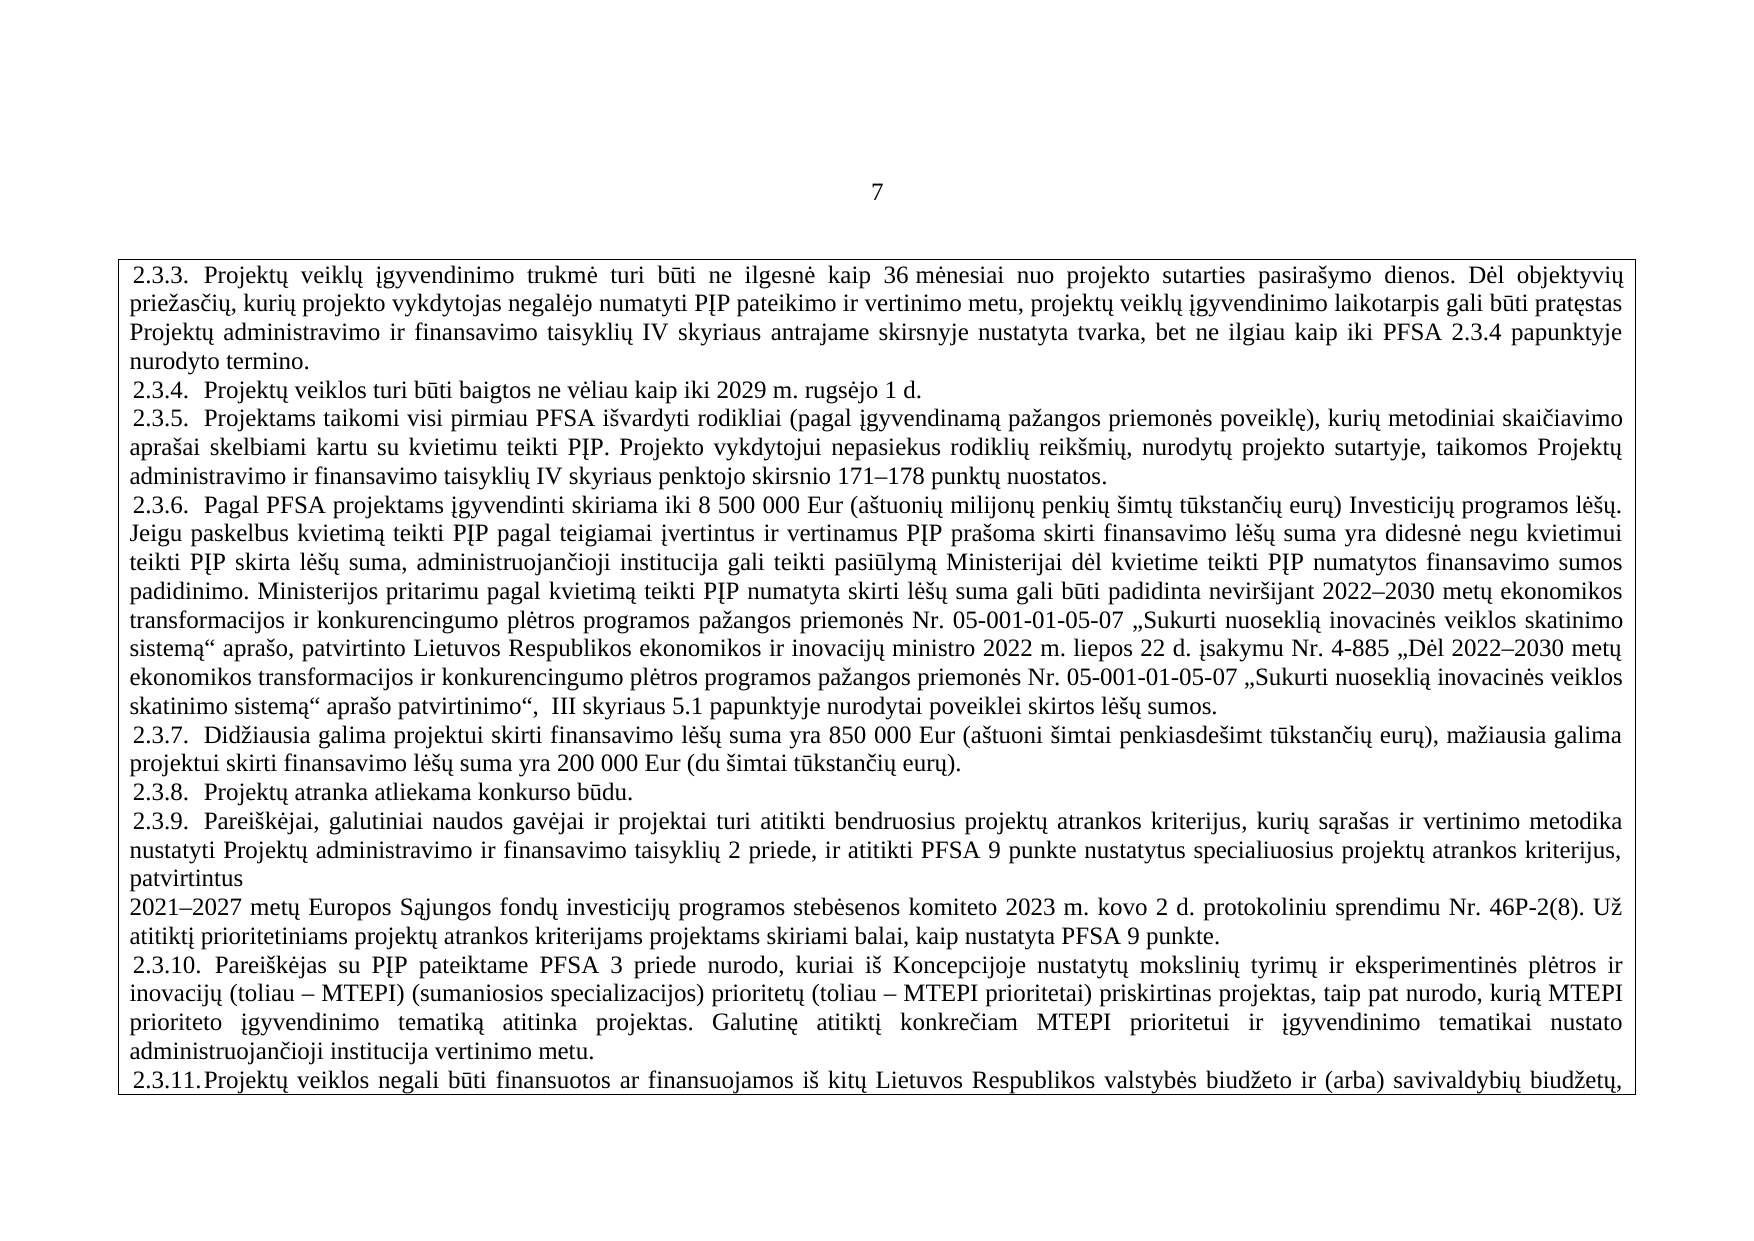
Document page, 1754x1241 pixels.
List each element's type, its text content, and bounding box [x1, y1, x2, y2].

table_cell 2.3.3. Projektų veiklų įgyvendinimo trukmė turi būti ne ilgesnė kaip 36 mėnesiai nuo projekto sutarties pasirašymo dienos. Dėl objektyvių priežasčių, kurių projekto vykdytojas negalėjo numatyti PĮP pateikimo ir vertinimo metu, projektų veiklų įgyvendinimo laikotarpis gali būti pratęstas Projektų administravimo ir finansavimo taisyklių IV skyriaus antrajame skirsnyje nustatyta tvarka, bet ne ilgiau kaip iki PFSA 2.3.4 papunktyje nurodyto termino. 2.3.4. Projektų veiklos turi būti baigtos ne vėliau kaip iki 2029 m. rugsėjo 1 d. 2.3.5. Projektams taikomi visi pirmiau PFSA išvardyti rodikliai (pagal įgyvendinamą pažangos priemonės poveiklę), kurių metodiniai skaičiavimo aprašai skelbiami kartu su kvietimu teikti PĮP. Projekto vykdytojui nepasiekus rodiklių reikšmių, nurodytų projekto sutartyje, taikomos Projektų administravimo ir finansavimo taisyklių IV skyriaus penktojo skirsnio 171–178 punktų nuostatos. 2.3.6. Pagal PFSA projektams įgyvendinti skiriama iki 8 500 000 Eur (aštuonių milijonų penkių šimtų tūkstančių eurų) Investicijų programos lėšų. Jeigu paskelbus kvietimą teikti PĮP pagal teigiamai įvertintus ir vertinamus PĮP prašoma skirti finansavimo lėšų suma yra didesnė negu kvietimui teikti PĮP skirta lėšų suma, administruojančioji institucija gali teikti pasiūlymą Ministerijai dėl kvietime teikti PĮP numatytos finansavimo sumos padidinimo. Ministerijos pritarimu pagal kvietimą teikti PĮP numatyta skirti lėšų suma gali būti padidinta neviršijant 2022–2030 metų ekonomikos transformacijos ir konkurencingumo plėtros programos pažangos priemonės Nr. 05-001-01-05-07 „Sukurti nuoseklią inovacinės veiklos skatinimo sistemą“ aprašo, patvirtinto Lietuvos Respublikos ekonomikos ir inovacijų ministro 2022 m. liepos 22 d. įsakymu Nr. 4-885 „Dėl 2022–2030 metų ekonomikos transformacijos ir konkurencingumo plėtros programos pažangos priemonės Nr. 05-001-01-05-07 „Sukurti nuoseklią inovacinės veiklos skatinimo sistemą“ aprašo patvirtinimo“, III skyriaus 5.1 papunktyje nurodytai poveiklei skirtos lėšų sumos. 2.3.7. Didžiausia galima projektui skirti finansavimo lėšų suma yra 850 000 Eur (aštuoni šimtai penkiasdešimt tūkstančių eurų), mažiausia galima projektui skirti finansavimo lėšų suma yra 200 000 Eur (du šimtai tūkstančių eurų). 2.3.8. Projektų atranka atliekama konkurso būdu. 2.3.9. Pareiškėjai, galutiniai naudos gavėjai ir projektai turi atitikti bendruosius projektų atrankos kriterijus, kurių sąrašas ir vertinimo metodika nustatyti Projektų administravimo ir finansavimo taisyklių 2 priede, ir atitikti PFSA 9 punkte nustatytus specialiuosius projektų atrankos kriterijus, patvirtintus 2021–2027 metų Europos Sąjungos fondų investicijų programos stebėsenos komiteto 2023 m. kovo 2 d. protokoliniu sprendimu Nr. 46P-2(8). Už atitiktį prioritetiniams projektų atrankos kriterijams projektams skiriami balai, kaip nustatyta PFSA 9 punkte. 2.3.10. Pareiškėjas su PĮP pateiktame PFSA 3 priede nurodo, kuriai iš Koncepcijoje nustatytų mokslinių tyrimų ir eksperimentinės plėtros ir inovacijų (toliau – MTEPI) (sumaniosios specializacijos) prioritetų (toliau – MTEPI prioritetai) priskirtinas projektas, taip pat nurodo, kurią MTEPI prioriteto įgyvendinimo tematiką atitinka projektas. Galutinę atitiktį konkrečiam MTEPI prioritetui ir įgyvendinimo tematikai nustato administruojančioji institucija vertinimo metu. 2.3.11. Projektų veiklos negali būti finansuotos ar finansuojamos iš kitų Lietuvos Respublikos valstybės biudžeto ir (arba) savivaldybių biudžetų, [119, 260, 1635, 1093]
